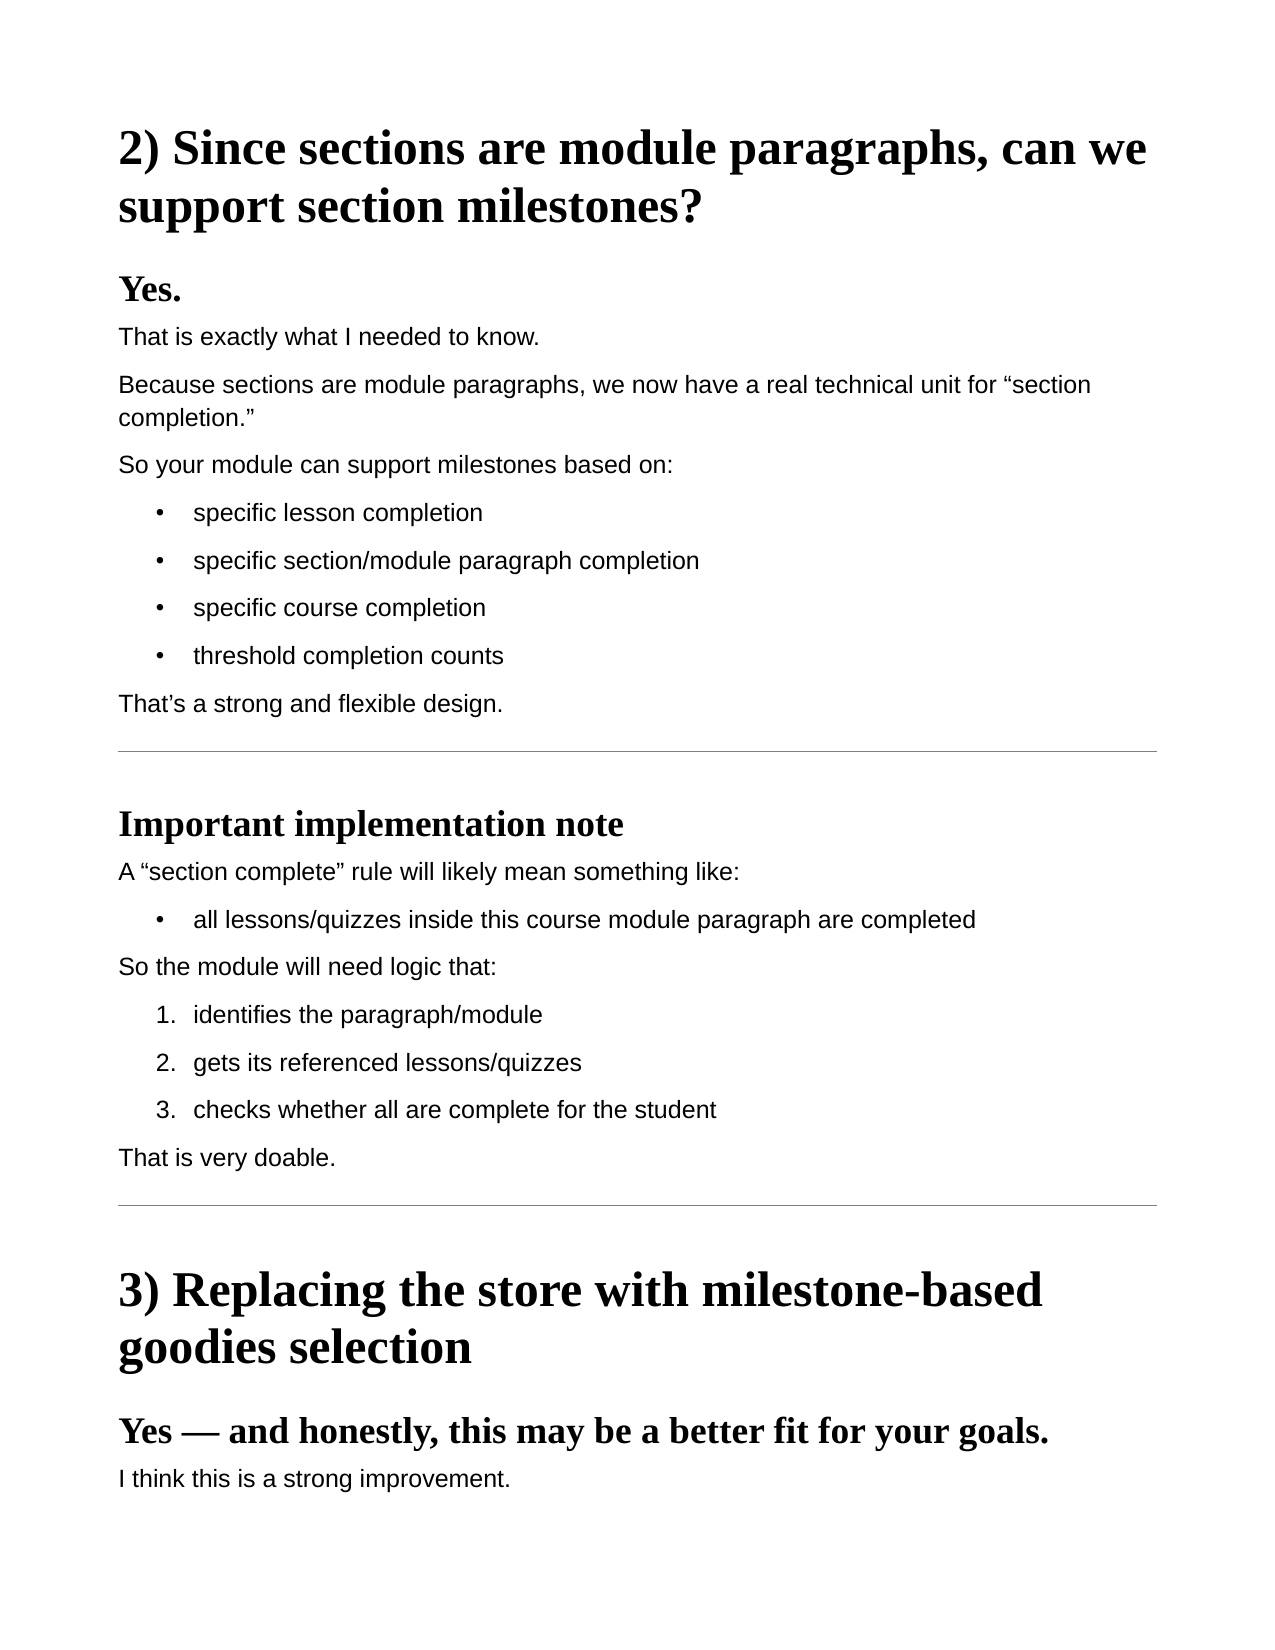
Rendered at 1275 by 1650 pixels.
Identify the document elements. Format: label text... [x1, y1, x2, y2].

text So your module can support milestones based on: [118, 450, 1157, 479]
text That is very doable. [118, 1143, 1157, 1172]
list identifies the paragraph/module [156, 1000, 1157, 1029]
subtitle 3) Replacing the store with milestone-based goodies selection [118, 1260, 1157, 1375]
list threshold completion counts [156, 641, 1157, 670]
subtitle 2) Since sections are module paragraphs, can we support section milestones? [118, 118, 1157, 233]
list gets its referenced lessons/quizzes [156, 1048, 1157, 1076]
text A “section complete” rule will likely mean something like: [118, 857, 1157, 886]
subtitle Yes. [118, 266, 1157, 309]
text I think this is a strong improvement. [118, 1464, 1157, 1492]
text So the module will need logic that: [118, 952, 1157, 981]
text That’s a strong and flexible design. [118, 689, 1157, 717]
list all lessons/quizzes inside this course module paragraph are completed [156, 905, 1157, 933]
list specific course completion [156, 593, 1157, 622]
text That is exactly what I needed to know. [118, 322, 1157, 351]
subtitle Important implementation note [118, 801, 1157, 844]
subtitle Yes — and honestly, this may be a better fit for your goals. [118, 1408, 1157, 1451]
list checks whether all are complete for the student [156, 1095, 1157, 1124]
list specific lesson completion [156, 498, 1157, 527]
text Because sections are module paragraphs, we now have a real technical unit for “section completion.” [118, 370, 1157, 431]
list specific section/module paragraph completion [156, 546, 1157, 574]
